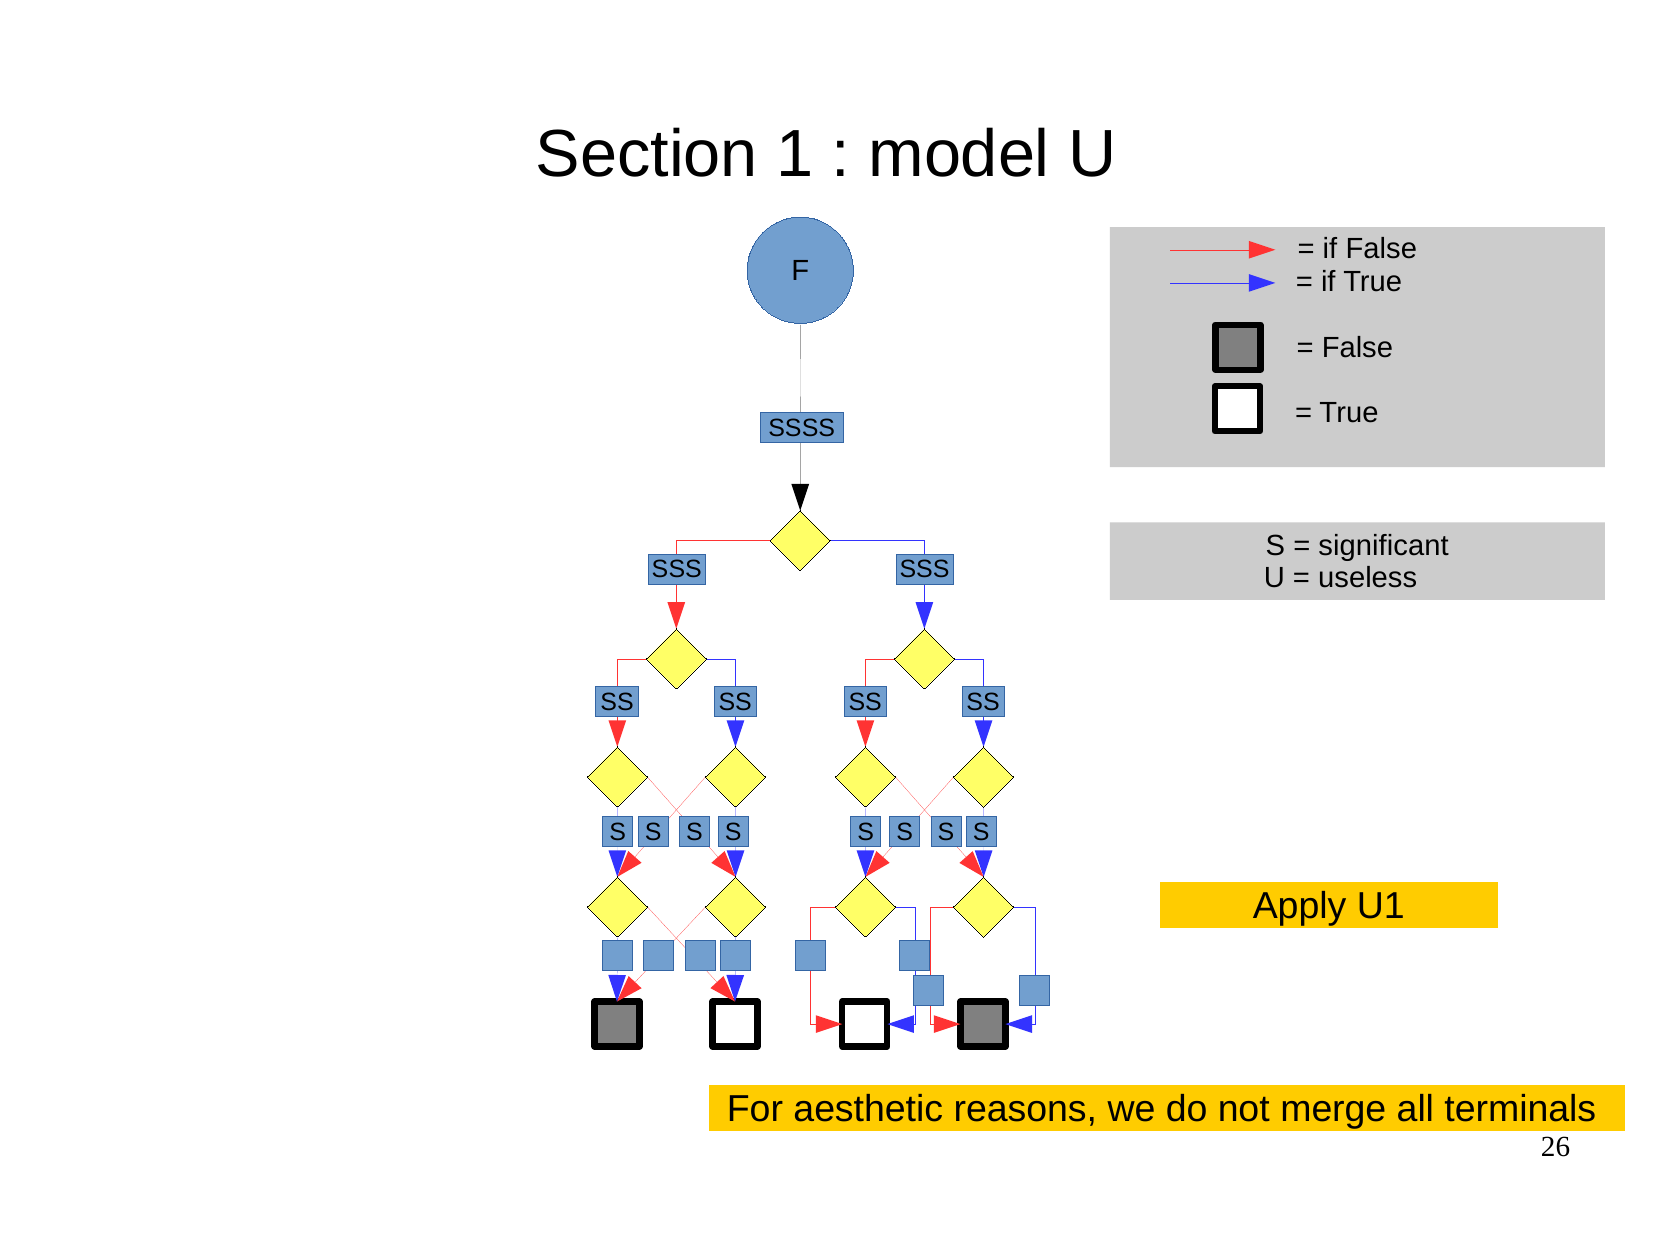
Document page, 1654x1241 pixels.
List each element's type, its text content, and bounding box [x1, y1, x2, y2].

text_box [770, 510, 831, 571]
text_box [587, 746, 648, 807]
text_box [1215, 324, 1261, 370]
text_box [594, 1001, 640, 1047]
text_box [712, 1001, 758, 1047]
text_box S = significant U = useless [1109, 522, 1605, 600]
text_box [685, 940, 716, 971]
text_box [913, 975, 944, 1006]
text_box = if False = if True = False = True [1109, 227, 1605, 468]
text_box [953, 876, 1014, 938]
text_box [842, 1001, 888, 1047]
text_box Apply U1 [1160, 882, 1498, 928]
text_box SSSS [760, 412, 844, 443]
text_box [835, 746, 896, 807]
text_box [720, 940, 751, 971]
text_box [1215, 386, 1261, 432]
text_box [953, 746, 1014, 808]
text_box SS [595, 686, 639, 717]
text_box [705, 876, 766, 937]
text_box [899, 940, 930, 971]
text_box [835, 876, 896, 937]
text_box [587, 876, 648, 937]
text_box SSS [896, 554, 954, 585]
title Section 1 : model U [82, 49, 1571, 257]
text_box SSS [648, 554, 706, 585]
text_box SS [844, 686, 887, 717]
text_box [643, 940, 674, 971]
text_box S [931, 816, 962, 847]
text_box [705, 746, 766, 807]
text_box S [602, 816, 633, 847]
text_box S [718, 816, 749, 847]
text_box SS [714, 686, 757, 717]
text_box [894, 628, 955, 689]
text_box S [679, 816, 710, 847]
text_box S [889, 816, 920, 847]
text_box For aesthetic reasons, we do not merge all terminals [709, 1085, 1625, 1131]
text_box [646, 628, 707, 689]
text_box S [966, 816, 997, 847]
text_box [960, 1001, 1006, 1047]
text_box [795, 940, 826, 971]
text_box [1019, 975, 1050, 1006]
text_box F [747, 257, 854, 324]
text_box S [850, 816, 881, 847]
text_box SS [962, 686, 1005, 717]
text_box S [638, 816, 669, 847]
text_box [602, 940, 633, 971]
